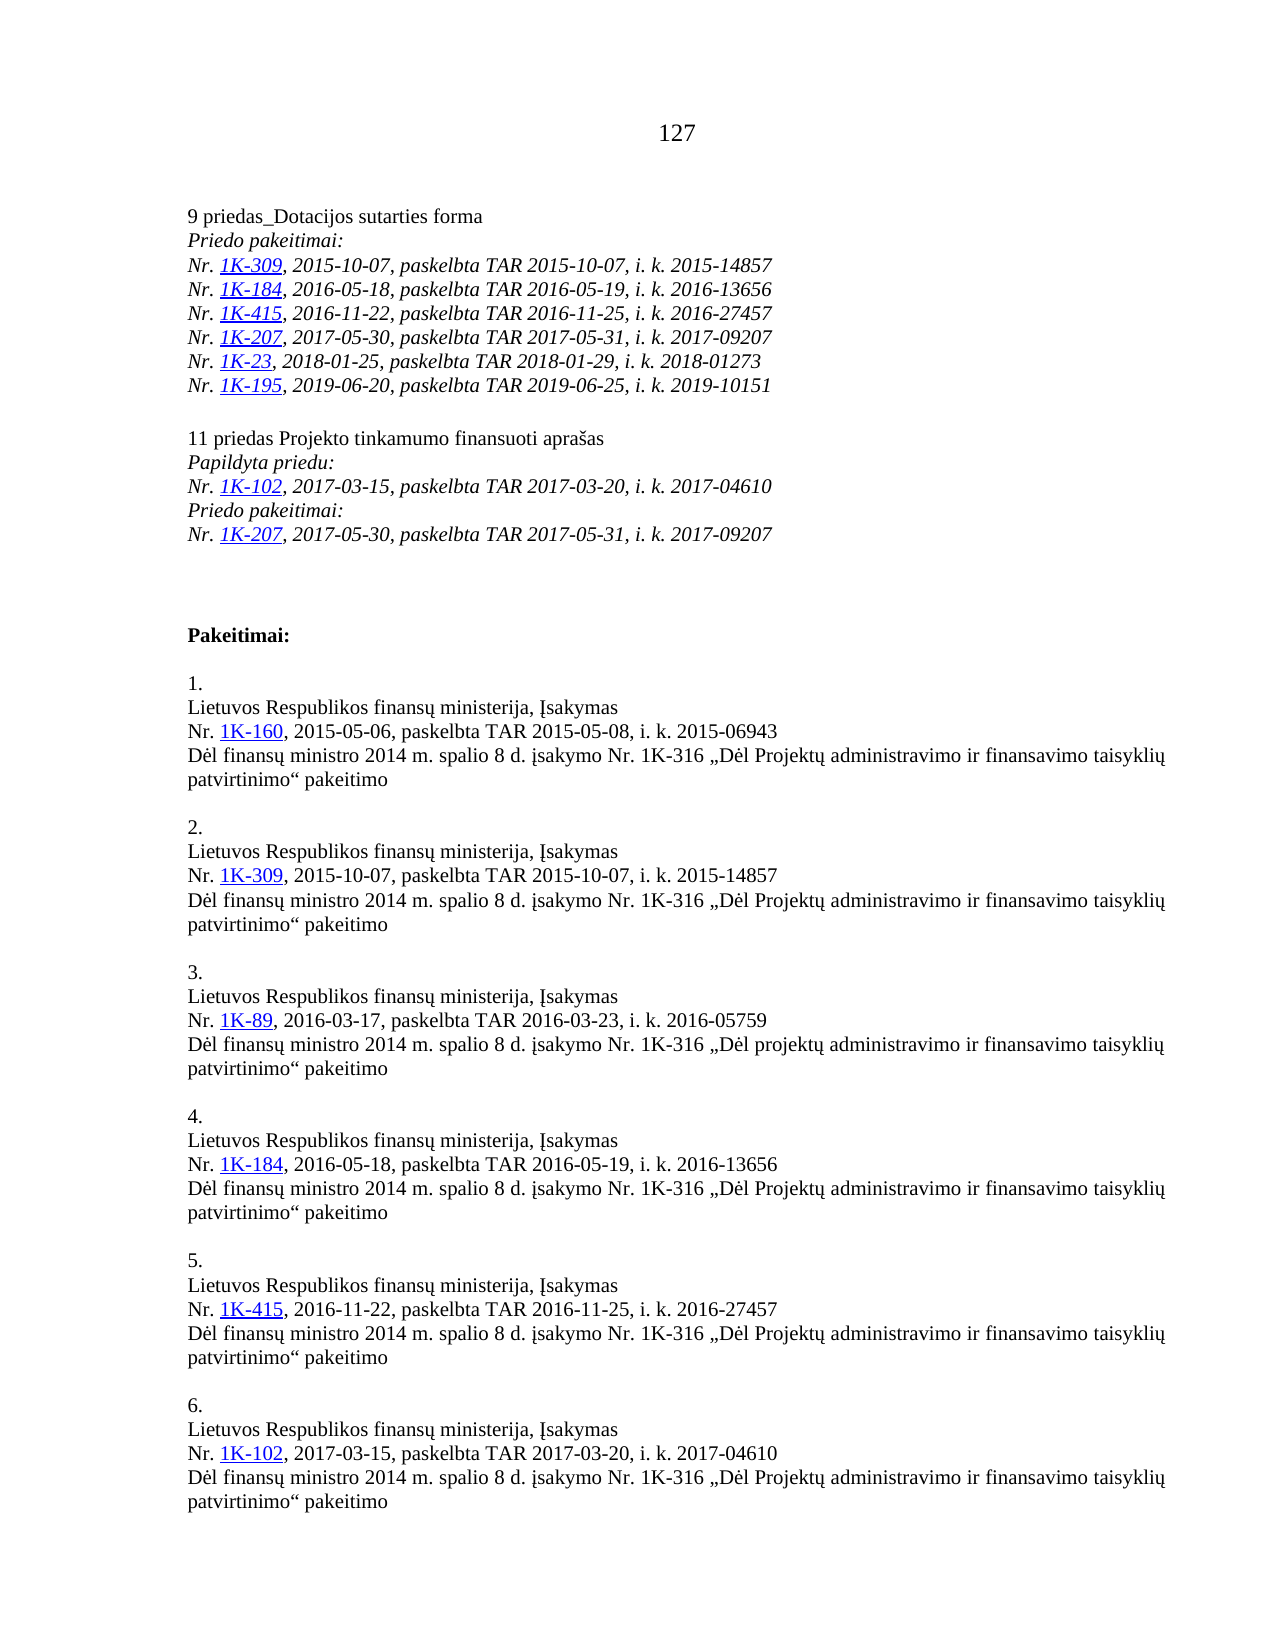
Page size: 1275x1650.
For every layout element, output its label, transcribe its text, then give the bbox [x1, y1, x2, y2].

text Nr. 1K-102, 2017-03-15, paskelbta TAR 2017-03-20, i. k. 2017-04610 [187, 474, 1167, 498]
text Lietuvos Respublikos finansų ministerija, Įsakymas [187, 984, 1167, 1008]
text Nr. 1K-102, 2017-03-15, paskelbta TAR 2017-03-20, i. k. 2017-04610 [187, 1441, 1167, 1465]
text Dėl finansų ministro 2014 m. spalio 8 d. įsakymo Nr. 1K-316 „Dėl Projektų administravimo ir finansavimo taisyklių patvirtinimo“ pakeitimo [187, 1176, 1167, 1224]
text 5. [187, 1248, 1167, 1272]
text Nr. 1K-195, 2019-06-20, paskelbta TAR 2019-06-25, i. k. 2019-10151 [187, 373, 1167, 397]
text Lietuvos Respublikos finansų ministerija, Įsakymas [187, 1128, 1167, 1152]
text 9 priedas_Dotacijos sutarties forma [187, 204, 1167, 228]
text Nr. 1K-184, 2016-05-18, paskelbta TAR 2016-05-19, i. k. 2016-13656 [187, 1152, 1167, 1176]
text Nr. 1K-160, 2015-05-06, paskelbta TAR 2015-05-08, i. k. 2015-06943 [187, 719, 1167, 743]
text Lietuvos Respublikos finansų ministerija, Įsakymas [187, 1272, 1167, 1297]
text 2. [187, 815, 1167, 839]
text Nr. 1K-415, 2016-11-22, paskelbta TAR 2016-11-25, i. k. 2016-27457 [187, 301, 1167, 325]
text Nr. 1K-89, 2016-03-17, paskelbta TAR 2016-03-23, i. k. 2016-05759 [187, 1008, 1167, 1032]
text 4. [187, 1104, 1167, 1128]
text Nr. 1K-207, 2017-05-30, paskelbta TAR 2017-05-31, i. k. 2017-09207 [187, 325, 1167, 349]
text Dėl finansų ministro 2014 m. spalio 8 d. įsakymo Nr. 1K-316 „Dėl projektų administravimo ir finansavimo taisyklių patvirtinimo“ pakeitimo [187, 1032, 1167, 1080]
text Lietuvos Respublikos finansų ministerija, Įsakymas [187, 1417, 1167, 1441]
text Dėl finansų ministro 2014 m. spalio 8 d. įsakymo Nr. 1K-316 „Dėl Projektų administravimo ir finansavimo taisyklių patvirtinimo“ pakeitimo [187, 1321, 1167, 1369]
text 6. [187, 1393, 1167, 1417]
text Nr. 1K-207, 2017-05-30, paskelbta TAR 2017-05-31, i. k. 2017-09207 [187, 522, 1167, 546]
text Nr. 1K-415, 2016-11-22, paskelbta TAR 2016-11-25, i. k. 2016-27457 [187, 1297, 1167, 1321]
text Lietuvos Respublikos finansų ministerija, Įsakymas [187, 839, 1167, 863]
text Dėl finansų ministro 2014 m. spalio 8 d. įsakymo Nr. 1K-316 „Dėl Projektų administravimo ir finansavimo taisyklių patvirtinimo“ pakeitimo [187, 743, 1167, 791]
text Lietuvos Respublikos finansų ministerija, Įsakymas [187, 695, 1167, 719]
text 3. [187, 960, 1167, 984]
text Nr. 1K-23, 2018-01-25, paskelbta TAR 2018-01-29, i. k. 2018-01273 [187, 349, 1167, 373]
text Papildyta priedu: [187, 450, 1167, 474]
text Priedo pakeitimai: [187, 498, 1167, 522]
text Nr. 1K-309, 2015-10-07, paskelbta TAR 2015-10-07, i. k. 2015-14857 [187, 863, 1167, 887]
text Nr. 1K-309, 2015-10-07, paskelbta TAR 2015-10-07, i. k. 2015-14857 [187, 252, 1167, 277]
text Nr. 1K-184, 2016-05-18, paskelbta TAR 2016-05-19, i. k. 2016-13656 [187, 277, 1167, 301]
text Dėl finansų ministro 2014 m. spalio 8 d. įsakymo Nr. 1K-316 „Dėl Projektų administravimo ir finansavimo taisyklių patvirtinimo“ pakeitimo [187, 887, 1167, 936]
text 11 priedas Projekto tinkamumo finansuoti aprašas [187, 426, 1167, 450]
text Priedo pakeitimai: [187, 228, 1167, 252]
text Pakeitimai: [187, 623, 1167, 647]
text Dėl finansų ministro 2014 m. spalio 8 d. įsakymo Nr. 1K-316 „Dėl Projektų administravimo ir finansavimo taisyklių patvirtinimo“ pakeitimo [187, 1465, 1167, 1513]
text 1. [187, 671, 1167, 695]
